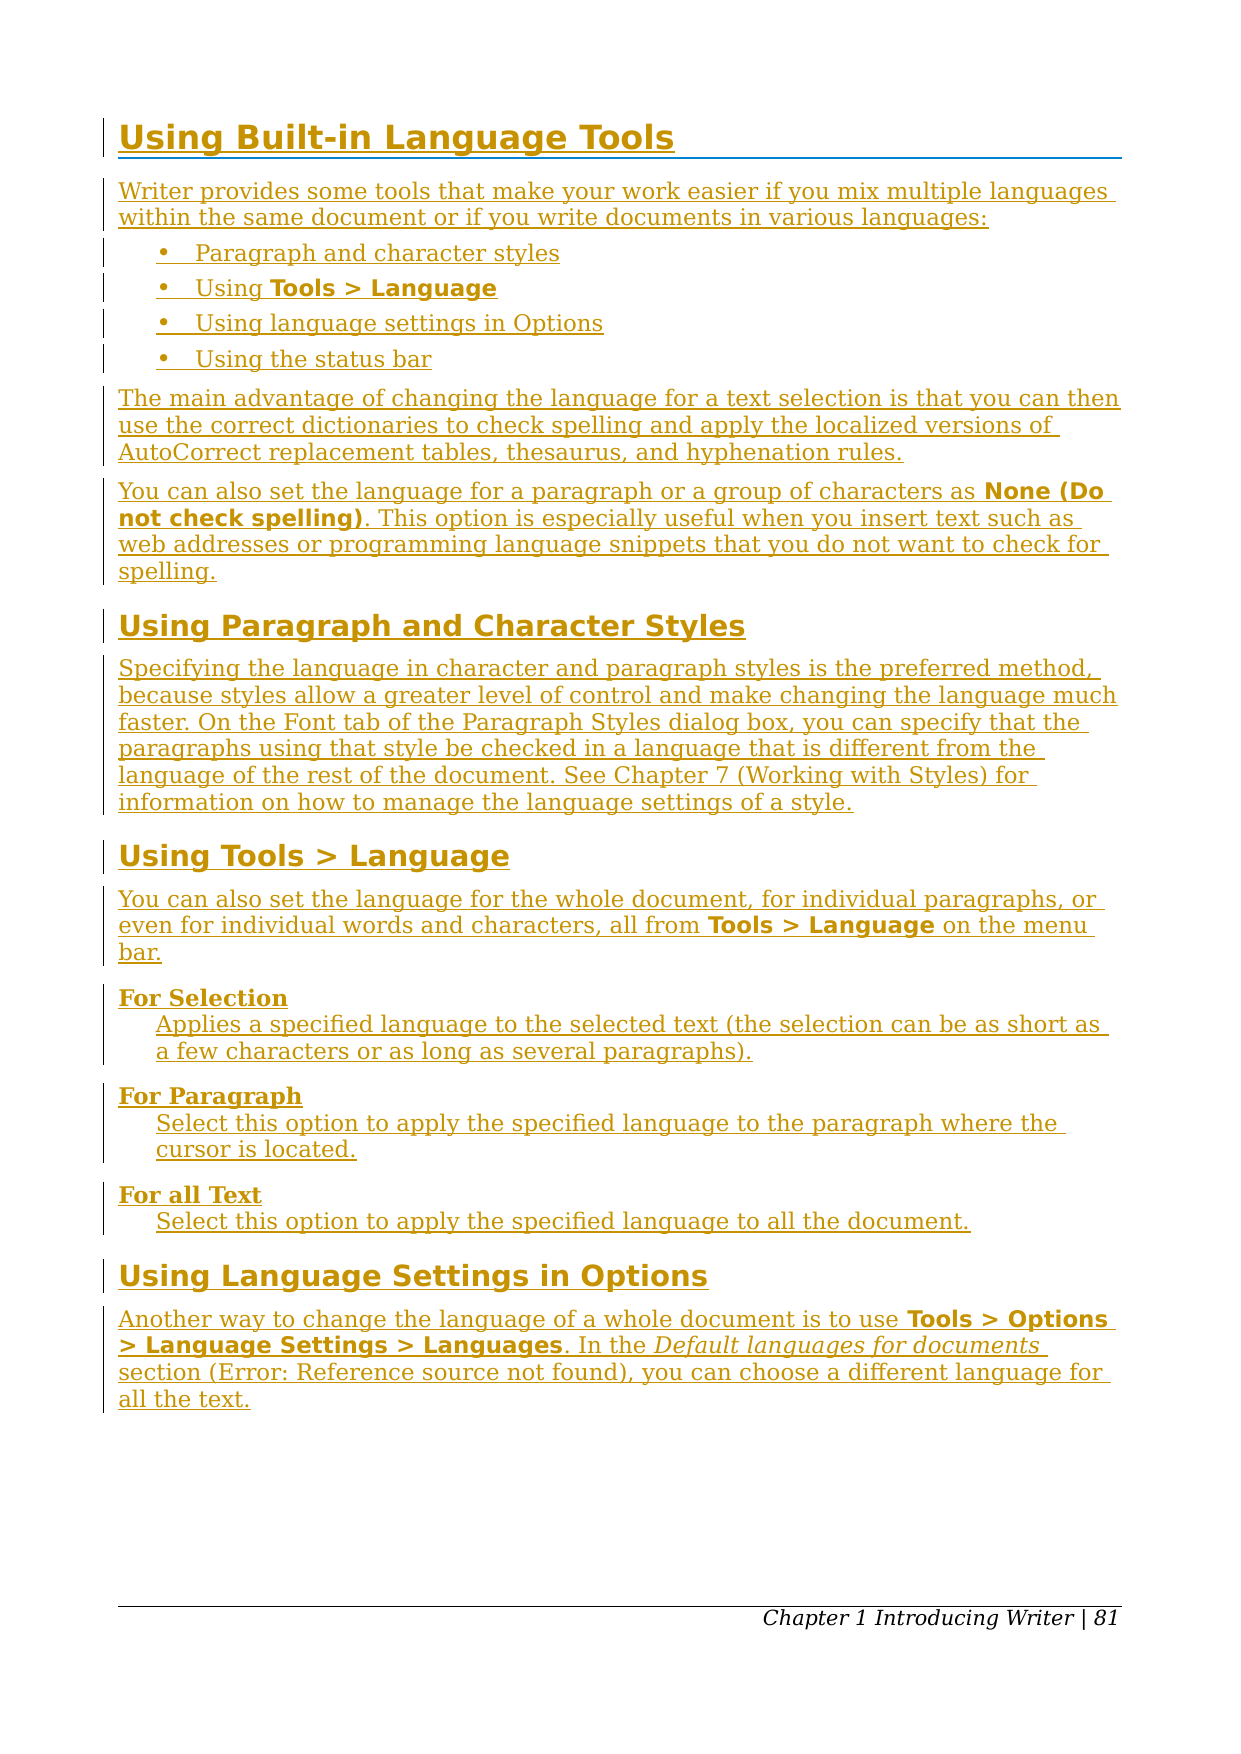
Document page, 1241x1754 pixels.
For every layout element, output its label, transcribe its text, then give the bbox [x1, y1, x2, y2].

subtitle Using Built-in Language Tools [118, 118, 1122, 157]
list Using the status bar [156, 344, 1122, 373]
text Applies a specified language to the selected text (the selection can be as short as a few characters or as long as several paragraphs). [156, 1011, 1122, 1064]
text Specifying the language in character and paragraph styles is the preferred method, because styles allow a greater level of control and make changing the language much faster. On the Font tab of the Paragraph Styles dialog box, you can specify that the paragraphs using that style be checked in a language that is different from the language of the rest of the document. See Chapter 7 (Working with Styles) for information on how to manage the language settings of a style. [118, 655, 1122, 815]
text For Selection [118, 984, 1122, 1011]
text Another way to change the language of a whole document is to use Tools > Options > Language Settings > Languages. In the Default languages for documents section (Error: Reference source not found), you can choose a different language for all the text. [118, 1306, 1122, 1412]
subtitle Using Language Settings in Options [118, 1259, 1122, 1293]
text For Paragraph [118, 1083, 1122, 1110]
text Select this option to apply the specified language to all the document. [156, 1208, 1122, 1235]
text You can also set the language for the whole document, for individual paragraphs, or even for individual words and characters, all from Tools > Language on the menu bar. [118, 886, 1122, 966]
list Using language settings in Options [156, 308, 1122, 338]
subtitle Using Paragraph and Character Styles [118, 609, 1122, 643]
text The main advantage of changing the language for a text selection is that you can then use the correct dictionaries to check spelling and apply the localized versions of AutoCorrect replacement tables, thesaurus, and hyphenation rules. [118, 386, 1122, 466]
subtitle Using Tools > Language [118, 839, 1122, 873]
text For all Text [118, 1182, 1122, 1208]
list Paragraph and character styles [156, 238, 1122, 267]
list Writer provides some tools that make your work easier if you mix multiple languages within the same document or if you write documents in various languages: [118, 178, 1122, 231]
text Select this option to apply the specified language to the paragraph where the cursor is located. [156, 1110, 1122, 1163]
list Using Tools > Language [156, 273, 1122, 302]
text You can also set the language for a paragraph or a group of characters as None (Do not check spelling). This option is especially useful when you insert text such as web addresses or programming language snippets that you do not want to check for spelling. [118, 478, 1122, 585]
